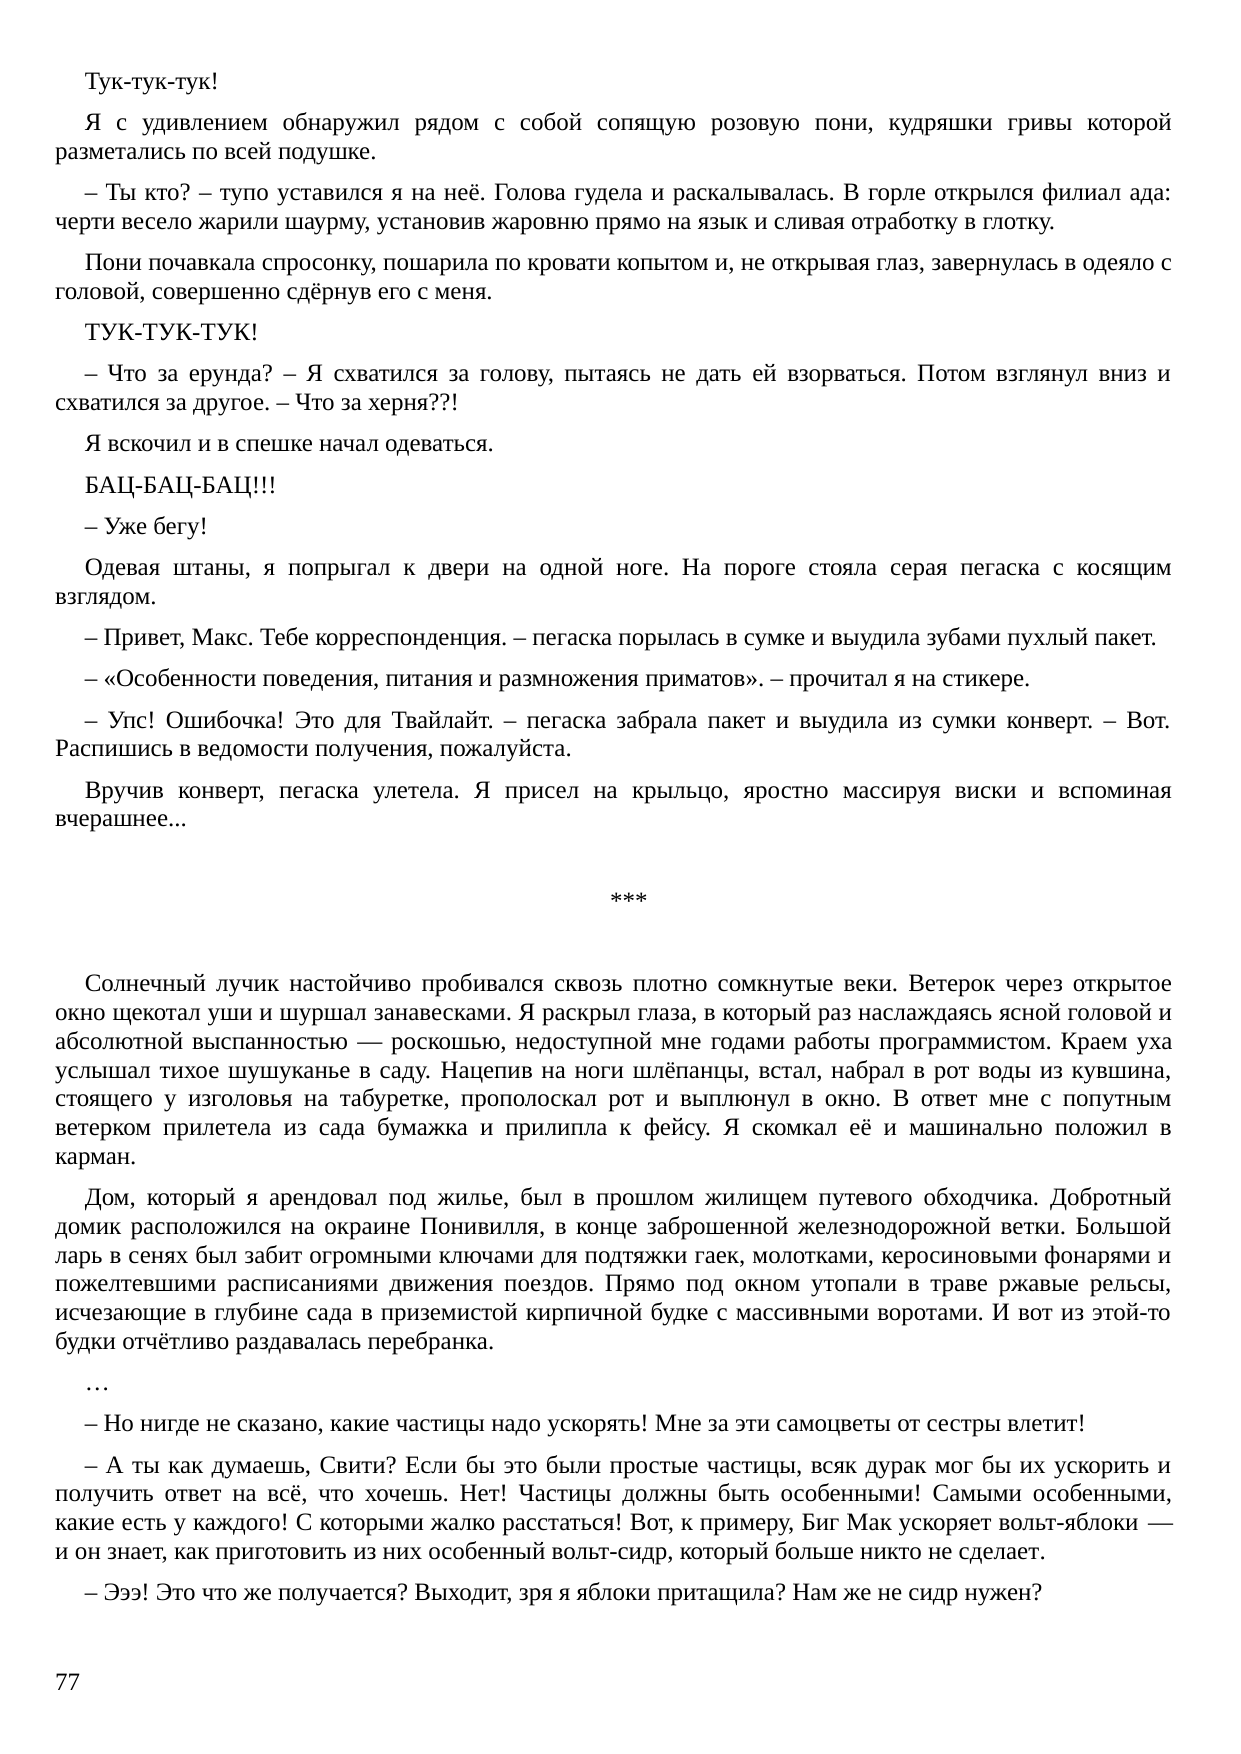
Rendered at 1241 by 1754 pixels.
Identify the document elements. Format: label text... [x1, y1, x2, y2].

text Дом, который я арендовал под жилье, был в прошлом жилищем путевого обходчика. Добротный домик расположился на окраине Понивилля, в конце заброшенной железнодорожной ветки. Большой ларь в сенях был забит огромными ключами для подтяжки гаек, молотками, керосиновыми фонарями и пожелтевшими расписаниями движения поездов. Прямо под окном утопали в траве ржавые рельсы, исчезающие в глубине сада в приземистой кирпичной будке с массивными воротами. И вот из этой-то будки отчётливо раздавалась перебранка. [55, 1182, 1173, 1355]
text – Но нигде не сказано, какие частицы надо ускорять! Мне за эти самоцветы от сестры влетит! [55, 1408, 1173, 1437]
text – Что за ерунда? – Я схватился за голову, пытаясь не дать ей взорваться. Потом взглянул вниз и схватился за другое. – Что за херня??! [55, 358, 1173, 416]
text Пони почавкала спросонку, пошарила по кровати копытом и, не открывая глаз, завернулась в одеяло с головой, совершенно сдёрнув его с меня. [55, 247, 1173, 305]
text Я с удивлением обнаружил рядом с собой сопящую розовую пони, кудряшки гривы которой разметались по всей подушке. [55, 107, 1173, 165]
text ТУК-ТУК-ТУК! [55, 317, 1173, 346]
text … [55, 1367, 1173, 1396]
text – А ты как думаешь, Свити? Если бы это были простые частицы, всяк дурак мог бы их ускорить и получить ответ на всё, что хочешь. Нет! Частицы должны быть особенными! Самыми особенными, какие есть у каждого! С которыми жалко расстаться! Вот, к примеру, Биг Мак ускоряет вольт-яблоки — и он знает, как приготовить из них особенный вольт-сидр, который больше никто не сделает. [55, 1450, 1173, 1565]
text БАЦ-БАЦ-БАЦ!!! [55, 470, 1173, 498]
text Одевая штаны, я попрыгал к двери на одной ноге. На пороге стояла серая пегаска с косящим взглядом. [55, 552, 1173, 610]
text – Ты кто? – тупо уставился я на неё. Голова гудела и раскалывалась. В горле открылся филиал ада: черти весело жарили шаурму, установив жаровню прямо на язык и сливая отработку в глотку. [55, 177, 1173, 235]
text Я вскочил и в спешке начал одеваться. [55, 428, 1173, 457]
text – Уже бегу! [55, 511, 1173, 540]
text – «Особенности поведения, питания и размножения приматов». – прочитал я на стикере. [55, 663, 1173, 692]
text – Привет, Макс. Тебе корреспонденция. – пегаска порылась в сумке и выудила зубами пухлый пакет. [55, 622, 1173, 651]
text Вручив конверт, пегаска улетела. Я присел на крыльцо, яростно массируя виски и вспоминая вчерашнее... [55, 775, 1173, 832]
text Тук-тук-тук! [55, 66, 1173, 95]
text – Упс! Ошибочка! Это для Твайлайт. – пегаска забрала пакет и выудила из сумки конверт. – Вот. Распишись в ведомости получения, пожалуйста. [55, 705, 1173, 762]
text – Эээ! Это что же получается? Выходит, зря я яблоки притащила? Нам же не сидр нужен? [55, 1577, 1173, 1606]
text Солнечный лучик настойчиво пробивался сквозь плотно сомкнутые веки. Ветерок через открытое окно щекотал уши и шуршал занавесками. Я раскрыл глаза, в который раз наслаждаясь ясной головой и абсолютной выспанностью — роскошью, недоступной мне годами работы программистом. Краем уха услышал тихое шушуканье в саду. Нацепив на ноги шлёпанцы, встал, набрал в рот воды из кувшина, стоящего у изголовья на табуретке, прополоскал рот и выплюнул в окно. В ответ мне с попутным ветерком прилетела из сада бумажка и прилипла к фейсу. Я скомкал её и машинально положил в карман. [55, 968, 1173, 1170]
text *** [55, 886, 1173, 915]
